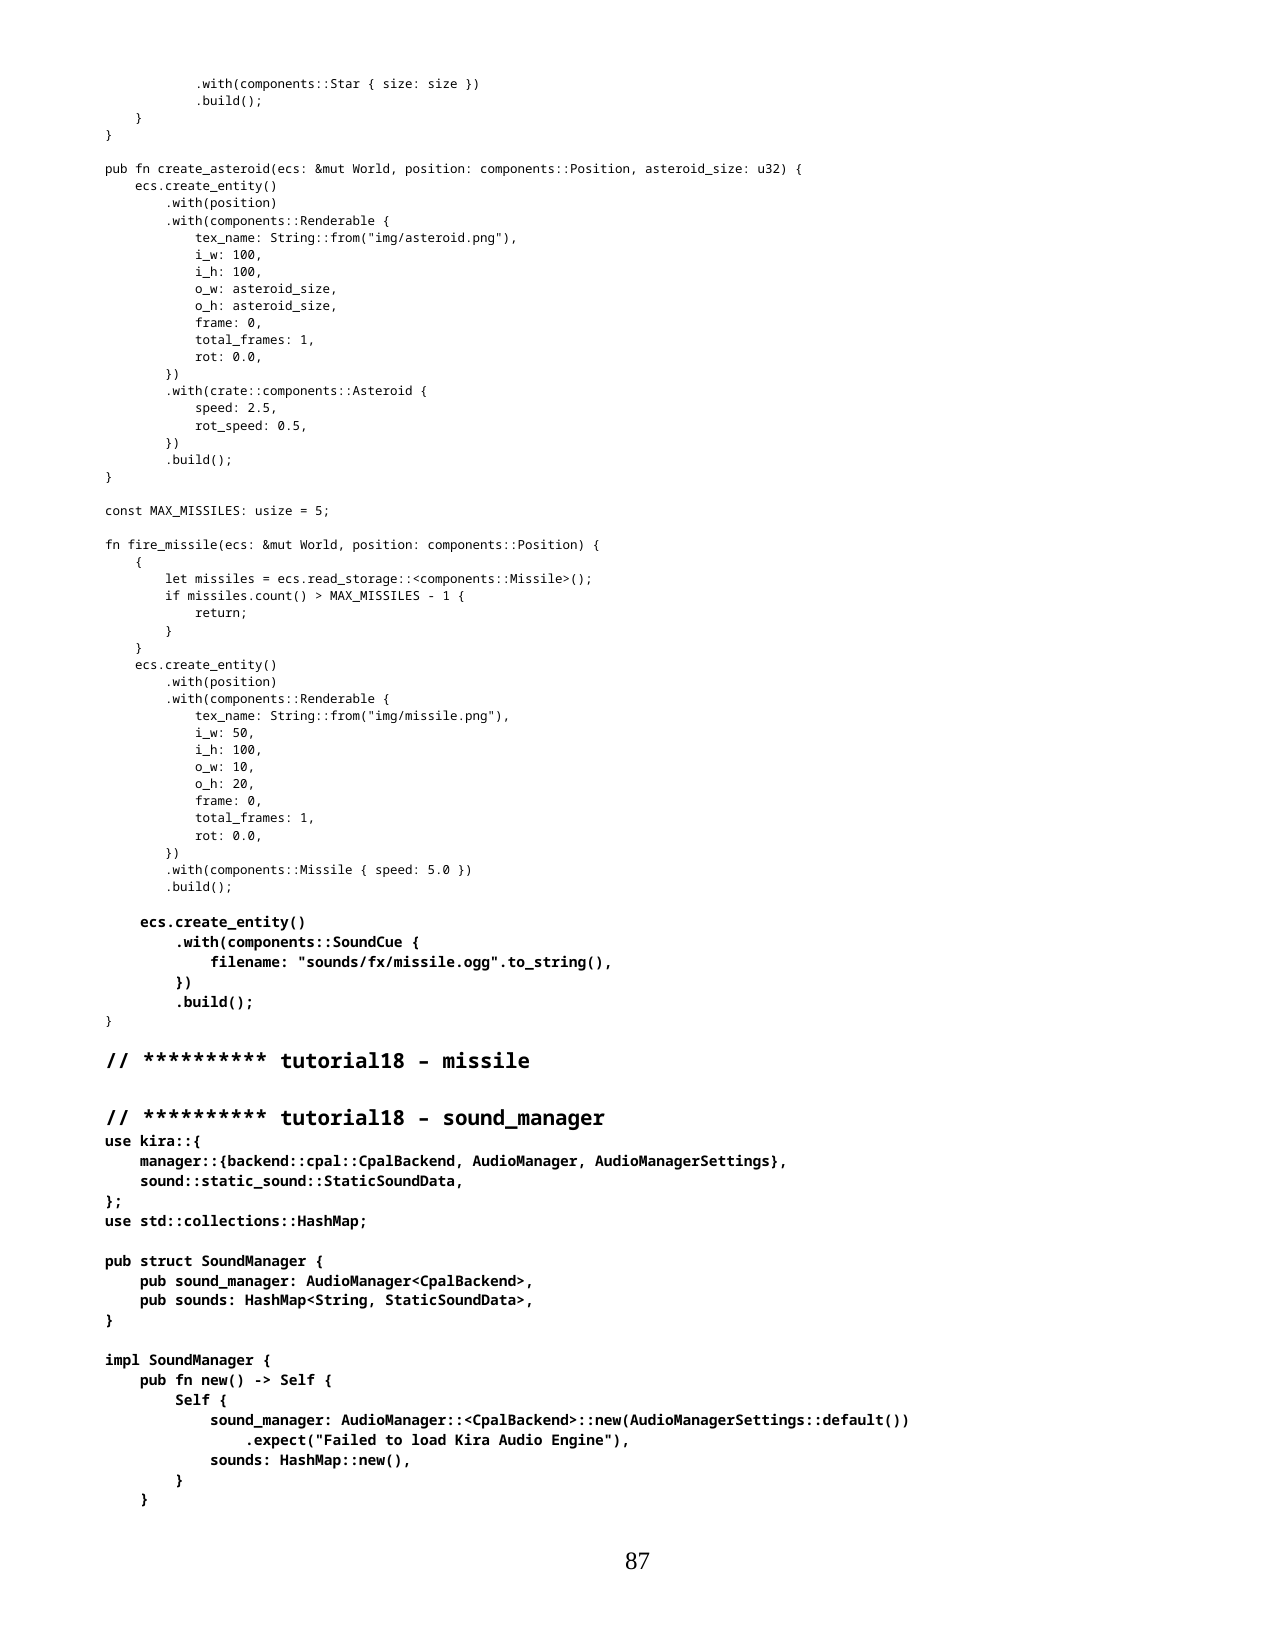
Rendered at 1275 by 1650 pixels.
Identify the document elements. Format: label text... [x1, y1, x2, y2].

text } [105, 1310, 1170, 1330]
text } [105, 1012, 1170, 1029]
text }) [105, 434, 1170, 451]
text rot_speed: 0.5, [105, 417, 1170, 434]
text Self { [105, 1390, 1170, 1409]
text use kira::{ [105, 1131, 1170, 1151]
text }) [105, 365, 1170, 382]
text const MAX_MISSILES: usize = 5; [105, 502, 1170, 519]
text .build(); [105, 451, 1170, 468]
text manager::{backend::cpal::CpalBackend, AudioManager, AudioManagerSettings}, [105, 1151, 1170, 1171]
text .build(); [105, 878, 1170, 895]
text i_w: 50, [105, 724, 1170, 741]
text o_w: 10, [105, 758, 1170, 775]
text .with(position) [105, 194, 1170, 212]
text .with(components::Star { size: size }) [105, 75, 1170, 92]
text pub sounds: HashMap<String, StaticSoundData>, [105, 1290, 1170, 1310]
text .expect("Failed to load Kira Audio Engine"), [105, 1429, 1170, 1449]
text filename: "sounds/fx/missile.ogg".to_string(), [105, 952, 1170, 972]
text i_h: 100, [105, 741, 1170, 758]
text ecs.create_entity() [105, 656, 1170, 673]
text frame: 0, [105, 792, 1170, 809]
text .with(components::Renderable { [105, 212, 1170, 229]
text tex_name: String::from("img/asteroid.png"), [105, 229, 1170, 246]
text sounds: HashMap::new(), [105, 1449, 1170, 1469]
text total_frames: 1, [105, 809, 1170, 827]
text if missiles.count() > MAX_MISSILES - 1 { [105, 587, 1170, 604]
text use std::collections::HashMap; [105, 1211, 1170, 1231]
text }) [105, 844, 1170, 861]
text impl SoundManager { [105, 1350, 1170, 1370]
text pub fn new() -> Self { [105, 1370, 1170, 1390]
text frame: 0, [105, 314, 1170, 331]
text } [105, 1489, 1170, 1509]
text sound::static_sound::StaticSoundData, [105, 1171, 1170, 1191]
text } [105, 126, 1170, 143]
text pub sound_manager: AudioManager<CpalBackend>, [105, 1270, 1170, 1290]
text .with(components::SoundCue { [105, 932, 1170, 952]
text fn fire_missile(ecs: &mut World, position: components::Position) { [105, 536, 1170, 553]
text } [105, 109, 1170, 126]
text }; [105, 1191, 1170, 1211]
text return; [105, 604, 1170, 622]
text sound_manager: AudioManager::<CpalBackend>::new(AudioManagerSettings::default()) [105, 1409, 1170, 1429]
text .build(); [105, 92, 1170, 109]
text o_w: asteroid_size, [105, 280, 1170, 297]
text speed: 2.5, [105, 399, 1170, 417]
text ecs.create_entity() [105, 177, 1170, 194]
text i_w: 100, [105, 246, 1170, 263]
text ecs.create_entity() [105, 912, 1170, 932]
text tex_name: String::from("img/missile.png"), [105, 707, 1170, 724]
text } [105, 639, 1170, 656]
text // ********** tutorial18 – missile [105, 1046, 1170, 1074]
text .build(); [105, 992, 1170, 1012]
text }) [105, 972, 1170, 992]
text let missiles = ecs.read_storage::<components::Missile>(); [105, 570, 1170, 587]
text { [105, 553, 1170, 570]
text rot: 0.0, [105, 827, 1170, 844]
text // ********** tutorial18 – sound_manager [105, 1103, 1170, 1131]
text i_h: 100, [105, 263, 1170, 280]
text o_h: 20, [105, 775, 1170, 792]
text pub fn create_asteroid(ecs: &mut World, position: components::Position, asteroid_size: u32) { [105, 160, 1170, 177]
text .with(crate::components::Asteroid { [105, 382, 1170, 399]
text } [105, 1469, 1170, 1489]
text rot: 0.0, [105, 348, 1170, 365]
text o_h: asteroid_size, [105, 297, 1170, 314]
text } [105, 468, 1170, 485]
text .with(components::Missile { speed: 5.0 }) [105, 861, 1170, 878]
text pub struct SoundManager { [105, 1250, 1170, 1270]
text .with(components::Renderable { [105, 690, 1170, 707]
text total_frames: 1, [105, 331, 1170, 348]
text .with(position) [105, 673, 1170, 690]
text } [105, 622, 1170, 639]
